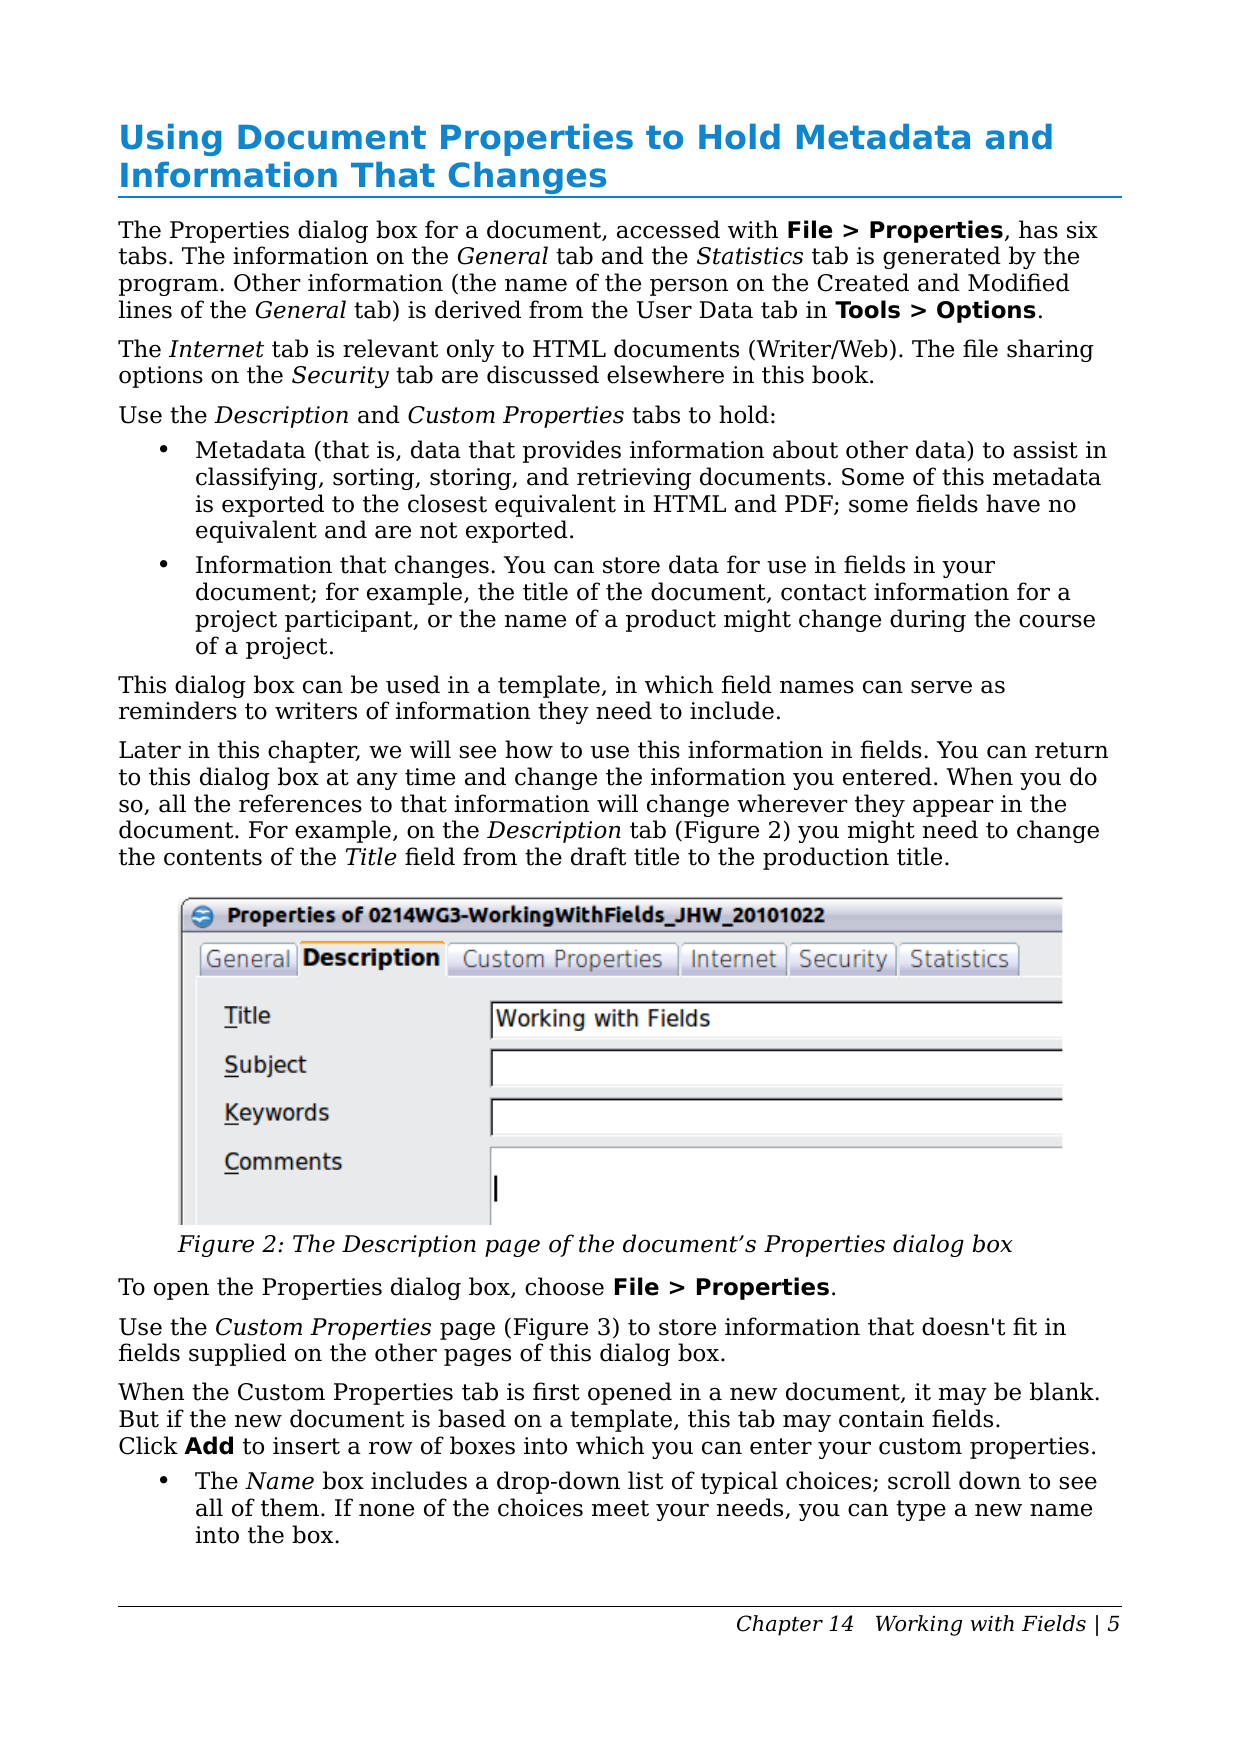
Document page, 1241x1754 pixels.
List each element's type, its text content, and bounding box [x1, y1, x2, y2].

text To open the Properties dialog box, choose File > Properties. [118, 1274, 1122, 1301]
subtitle Using Document Properties to Hold Metadata and Information That Changes [118, 118, 1122, 196]
text Use the Custom Properties page (Figure 3) to store information that doesn't fit in fields supplied on the other pages of this dialog box. [118, 1314, 1122, 1367]
text Later in this chapter, we will see how to use this information in fields. You can return to this dialog box at any time and change the information you entered. When you do so, all the references to that information will change wherever they appear in the document. For example, on the Description tab (Figure 2) you might need to change the contents of the Title field from the draft title to the production title. [118, 738, 1122, 871]
text When the Custom Properties tab is first opened in a new document, it may be blank. But if the new document is based on a template, this tab may contain fields. [118, 1379, 1122, 1433]
text This dialog box can be used in a template, in which field names can serve as reminders to writers of information they need to include. [118, 672, 1122, 725]
text Figure 2: The Description page of the document’s Properties dialog box [178, 1231, 1062, 1258]
text The Internet tab is relevant only to HTML documents (Writer/Web). The file sharing options on the Security tab are discussed elsewhere in this book. [118, 336, 1122, 389]
list Click Add to insert a row of boxes into which you can enter your custom properties. [118, 1433, 1122, 1459]
list Use the Description and Custom Properties tabs to hold: [118, 402, 1122, 428]
list Metadata (that is, data that provides information about other data) to assist in classifying, sorting, storing, and retrieving documents. Some of this metadata is exported to the closest equivalent in HTML and PDF; some fields have no equivalent and are not exported. [156, 435, 1122, 544]
list Information that changes. You can store data for use in fields in your document; for example, the title of the document, contact information for a project participant, or the name of a product might change during the course of a project. [156, 550, 1122, 659]
picture [177, 896, 1063, 1225]
list The Name box includes a drop-down list of typical choices; scroll down to see all of them. If none of the choices meet your needs, you can type a new name into the box. [156, 1466, 1122, 1548]
text The Properties dialog box for a document, accessed with File > Properties, has six tabs. The information on the General tab and the Statistics tab is generated by the program. Other information (the name of the person on the Created and Modified lines of the General tab) is derived from the User Data tab in Tools > Options. [118, 217, 1122, 323]
